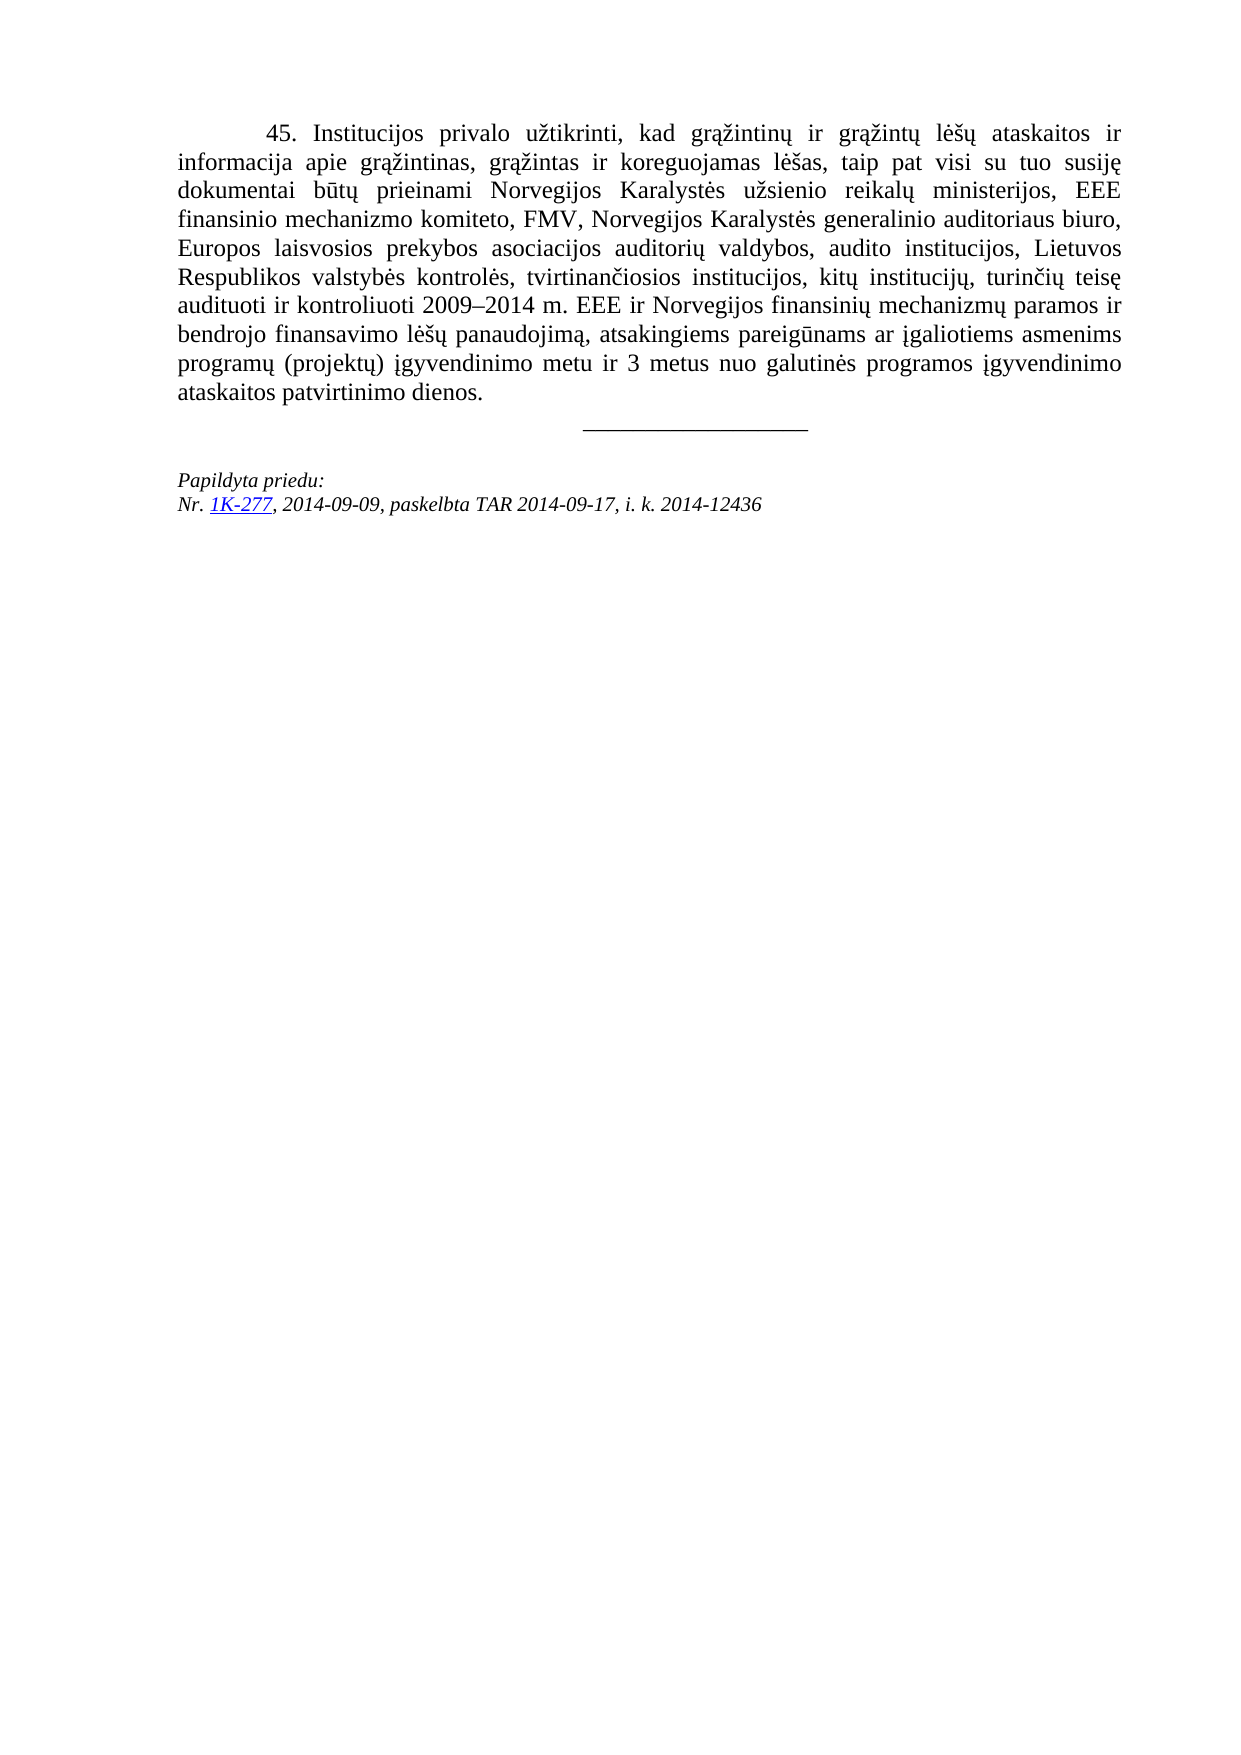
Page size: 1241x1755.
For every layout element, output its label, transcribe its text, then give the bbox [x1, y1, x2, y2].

text Nr. 1K-277, 2014-09-09, paskelbta TAR 2014-09-17, i. k. 2014-12436 [177, 492, 1122, 516]
text __________________ [448, 406, 1122, 434]
text 45. Institucijos privalo užtikrinti, kad grąžintinų ir grąžintų lėšų ataskaitos ir informacija apie grąžintinas, grąžintas ir koreguojamas lėšas, taip pat visi su tuo susiję dokumentai būtų prieinami Norvegijos Karalystės užsienio reikalų ministerijos, EEE finansinio mechanizmo komiteto, FMV, Norvegijos Karalystės generalinio auditoriaus biuro, Europos laisvosios prekybos asociacijos auditorių valdybos, audito institucijos, Lietuvos Respublikos valstybės kontrolės, tvirtinančiosios institucijos, kitų institucijų, turinčių teisę audituoti ir kontroliuoti 2009–2014 m. EEE ir Norvegijos finansinių mechanizmų paramos ir bendrojo finansavimo lėšų panaudojimą, atsakingiems pareigūnams ar įgaliotiems asmenims programų (projektų) įgyvendinimo metu ir 3 metus nuo galutinės programos įgyvendinimo ataskaitos patvirtinimo dienos. [177, 118, 1122, 406]
text Papildyta priedu: [177, 468, 1122, 492]
